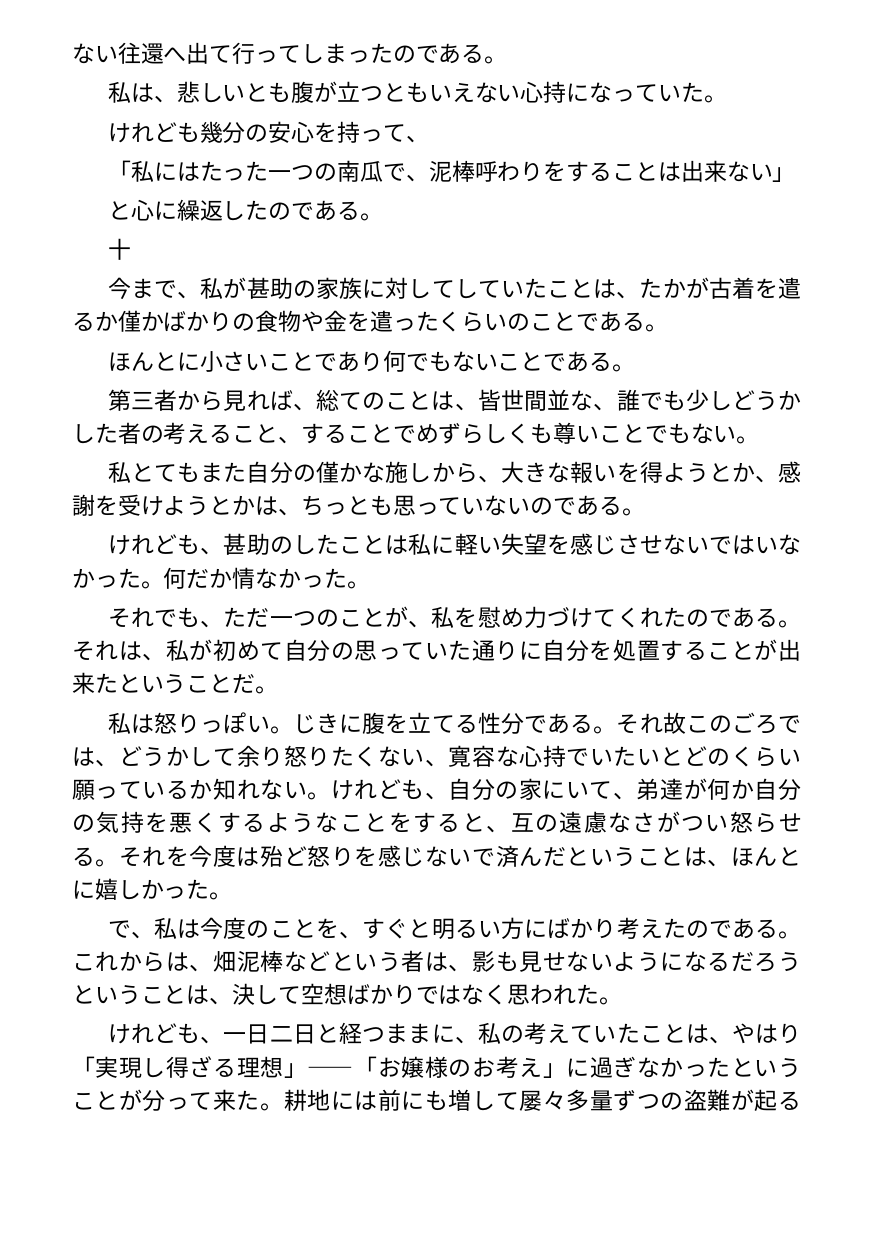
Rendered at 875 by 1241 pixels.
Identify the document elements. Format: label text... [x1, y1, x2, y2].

text と心に繰返したのである。 [72, 193, 802, 226]
text 今まで、私が甚助の家族に対してしていたことは、たかが古着を遣るか僅かばかりの食物や金を遣ったくらいのことである。 [72, 271, 802, 337]
text それでも、ただ一つのことが、私を慰め力づけてくれたのである。それは、私が初めて自分の思っていた通りに自分を処置することが出来たということだ。 [72, 600, 802, 699]
text けれども、一日二日と経つままに、私の考えていたことは、やはり「実現し得ざる理想」――「お嬢様のお考え」に過ぎなかったということが分って来た。耕地には前にも増して屡々多量ずつの盗難が起る [72, 1016, 802, 1116]
text 私は怒りっぽい。じきに腹を立てる性分である。それ故このごろでは、どうかして余り怒りたくない、寛容な心持でいたいとどのくらい願っているか知れない。けれども、自分の家にいて、弟達が何か自分の気持を悪くするようなことをすると、互の遠慮なさがつい怒らせる。それを今度は殆ど怒りを感じないで済んだということは、ほんとに嬉しかった。 [72, 705, 802, 905]
text 私とてもまた自分の僅かな施しから、大きな報いを得ようとか、感謝を受けようとかは、ちっとも思っていないのである。 [72, 455, 802, 521]
text 「私にはたった一つの南瓜で、泥棒呼わりをすることは出来ない」 [72, 153, 802, 187]
text 私は、悲しいとも腹が立つともいえない心持になっていた。 [72, 75, 802, 108]
text ほんとに小さいことであり何でもないことである。 [72, 343, 802, 377]
text 第三者から見れば、総てのことは、皆世間並な、誰でも少しどうかした者の考えること、することでめずらしくも尊いことでもない。 [72, 383, 802, 449]
text けれども幾分の安心を持って、 [72, 114, 802, 148]
text けれども、甚助のしたことは私に軽い失望を感じさせないではいなかった。何だか情なかった。 [72, 527, 802, 594]
text ない往還へ出て行ってしまったのである。 [72, 36, 802, 69]
text で、私は今度のことを、すぐと明るい方にばかり考えたのである。これからは、畑泥棒などという者は、影も見せないようになるだろうということは、決して空想ばかりではなく思われた。 [72, 911, 802, 1010]
text 十 [72, 232, 802, 265]
